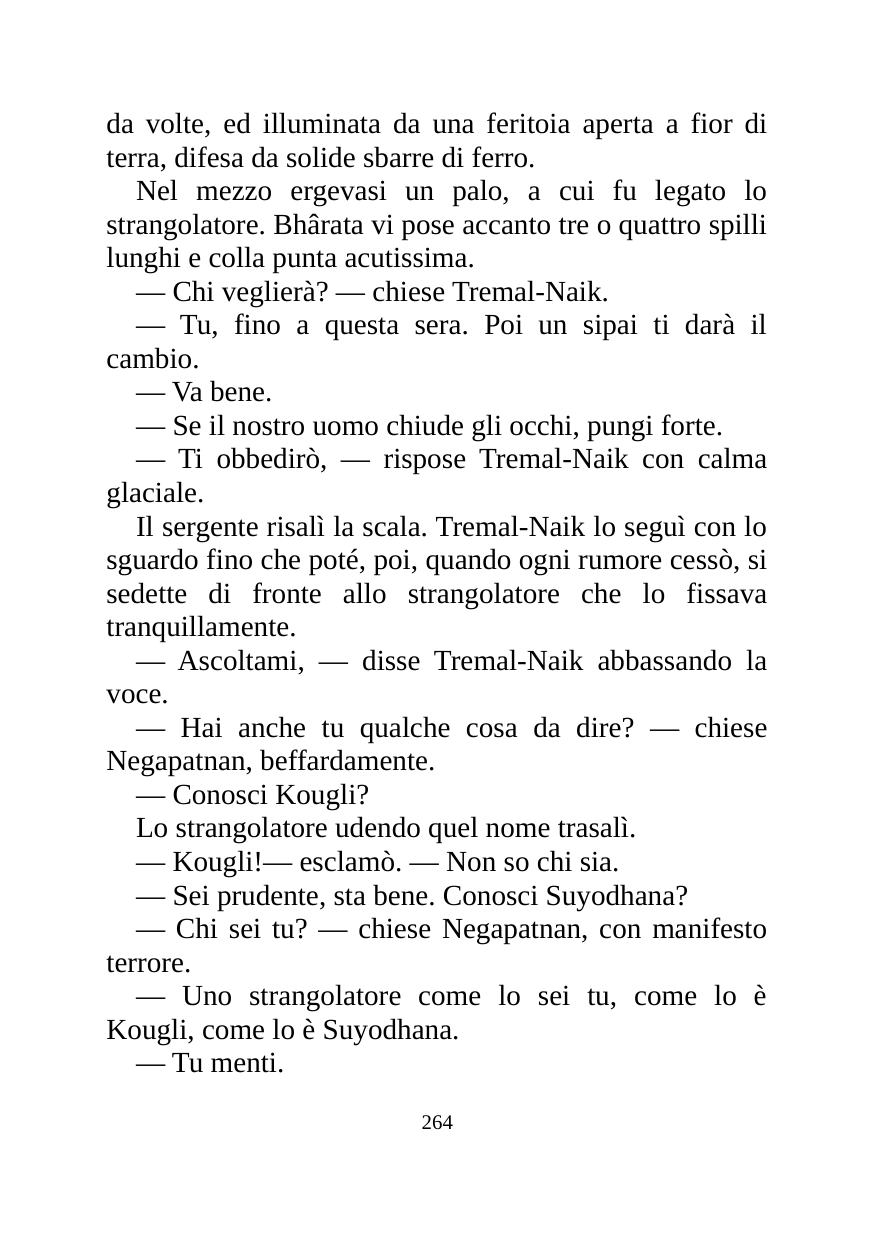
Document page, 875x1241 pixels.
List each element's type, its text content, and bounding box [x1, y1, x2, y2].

text Nel mezzo ergevasi un palo, a cui fu legato lo strangolatore. Bhârata vi pose accanto tre o quattro spilli lunghi e colla punta acutissima. [106, 173, 768, 274]
text da volte, ed illuminata da una feritoia aperta a fior di terra, difesa da solide sbarre di ferro. [106, 106, 768, 173]
text — Tu menti. [106, 1045, 768, 1079]
text — Va bene. [106, 374, 768, 408]
text Lo strangolatore udendo quel nome trasalì. [106, 811, 768, 844]
text — Kougli!— esclamò. — Non so chi sia. [106, 844, 768, 878]
text — Uno strangolatore come lo sei tu, come lo è Kougli, come lo è Suyodhana. [106, 978, 768, 1045]
text — Hai anche tu qualche cosa da dire? — chiese Negapatnan, beffardamente. [106, 710, 768, 777]
text — Conosci Kougli? [106, 777, 768, 811]
text — Chi sei tu? — chiese Negapatnan, con manifesto terrore. [106, 911, 768, 978]
text Il sergente risalì la scala. Tremal-Naik lo seguì con lo sguardo fino che poté, poi, quando ogni rumore cessò, si sedette di fronte allo strangolatore che lo fissava tranquillamente. [106, 509, 768, 643]
text — Ascoltami, — disse Tremal-Naik abbassando la voce. [106, 643, 768, 710]
text — Tu, fino a questa sera. Poi un sipai ti darà il cambio. [106, 307, 768, 374]
text — Chi veglierà? — chiese Tremal-Naik. [106, 274, 768, 307]
text — Ti obbedirò, — rispose Tremal-Naik con calma glaciale. [106, 442, 768, 509]
text — Sei prudente, sta bene. Conosci Suyodhana? [106, 878, 768, 911]
text — Se il nostro uomo chiude gli occhi, pungi forte. [106, 408, 768, 442]
